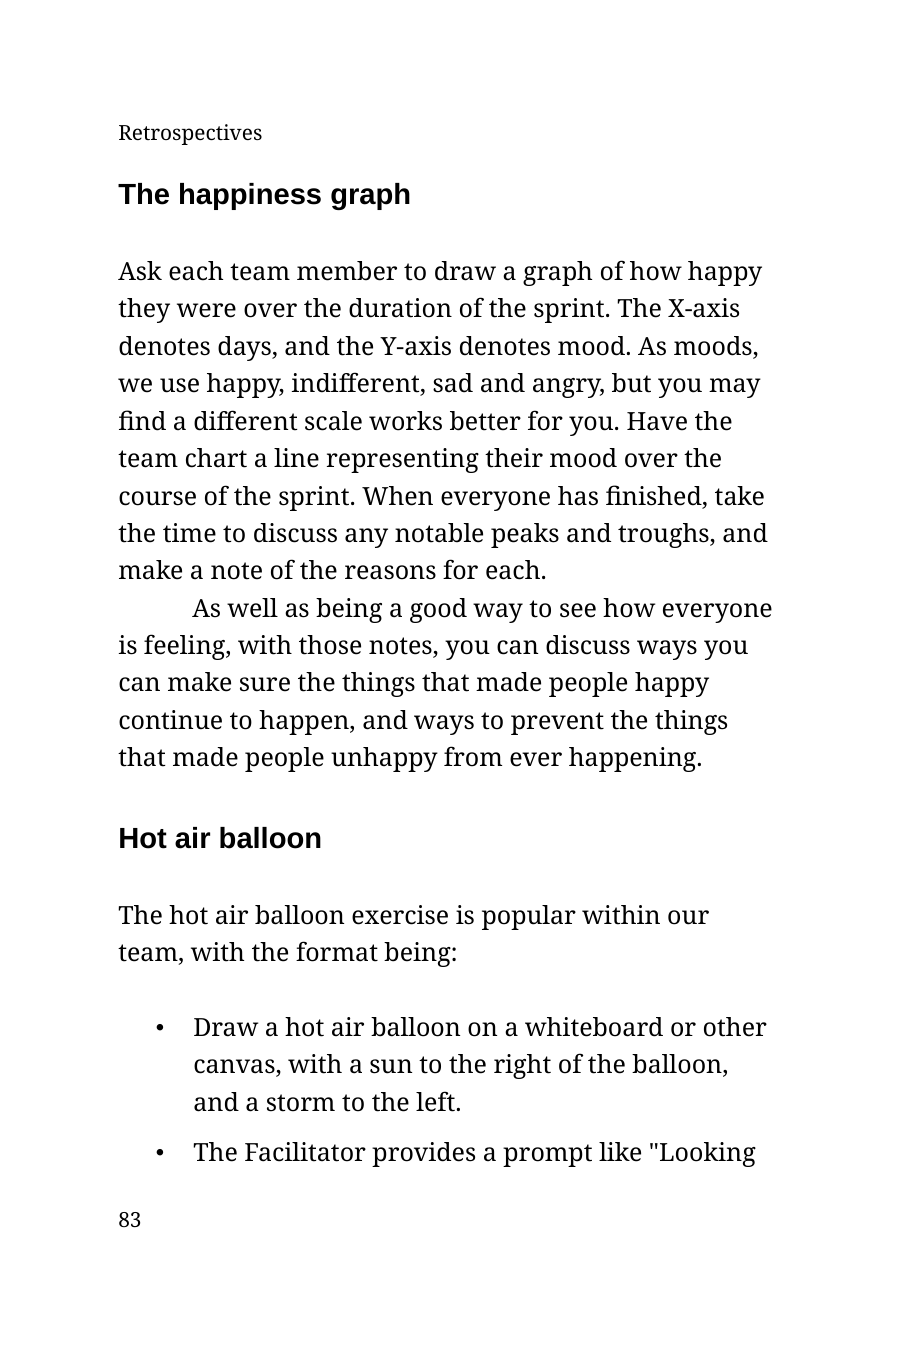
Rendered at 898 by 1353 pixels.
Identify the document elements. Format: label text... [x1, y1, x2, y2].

list Draw a hot air balloon on a whiteboard or other canvas, with a sun to the right of the balloon, and a storm to the left. [156, 1009, 779, 1118]
text As well as being a good way to see how everyone is feeling, with those notes, you can discuss ways you can make sure the things that made people happy continue to happen, and ways to prevent the things that made people unhappy from ever happening. [118, 590, 779, 774]
list The Facilitator provides a prompt like "Looking [156, 1134, 779, 1168]
text Ask each team member to draw a graph of how happy they were over the duration of the sprint. The X-axis denotes days, and the Y-axis denotes mood. As moods, we use happy, indifferent, sad and angry, but you may find a different scale works better for you. Have the team chart a line representing their mood over the course of the sprint. When everyone has finished, take the time to discuss any notable peaks and troughs, and make a note of the reasons for each. [118, 254, 779, 587]
subtitle Hot air balloon [118, 821, 779, 854]
subtitle The happiness graph [118, 177, 779, 211]
text The hot air balloon exercise is popular within our team, with the format being: [118, 897, 779, 969]
